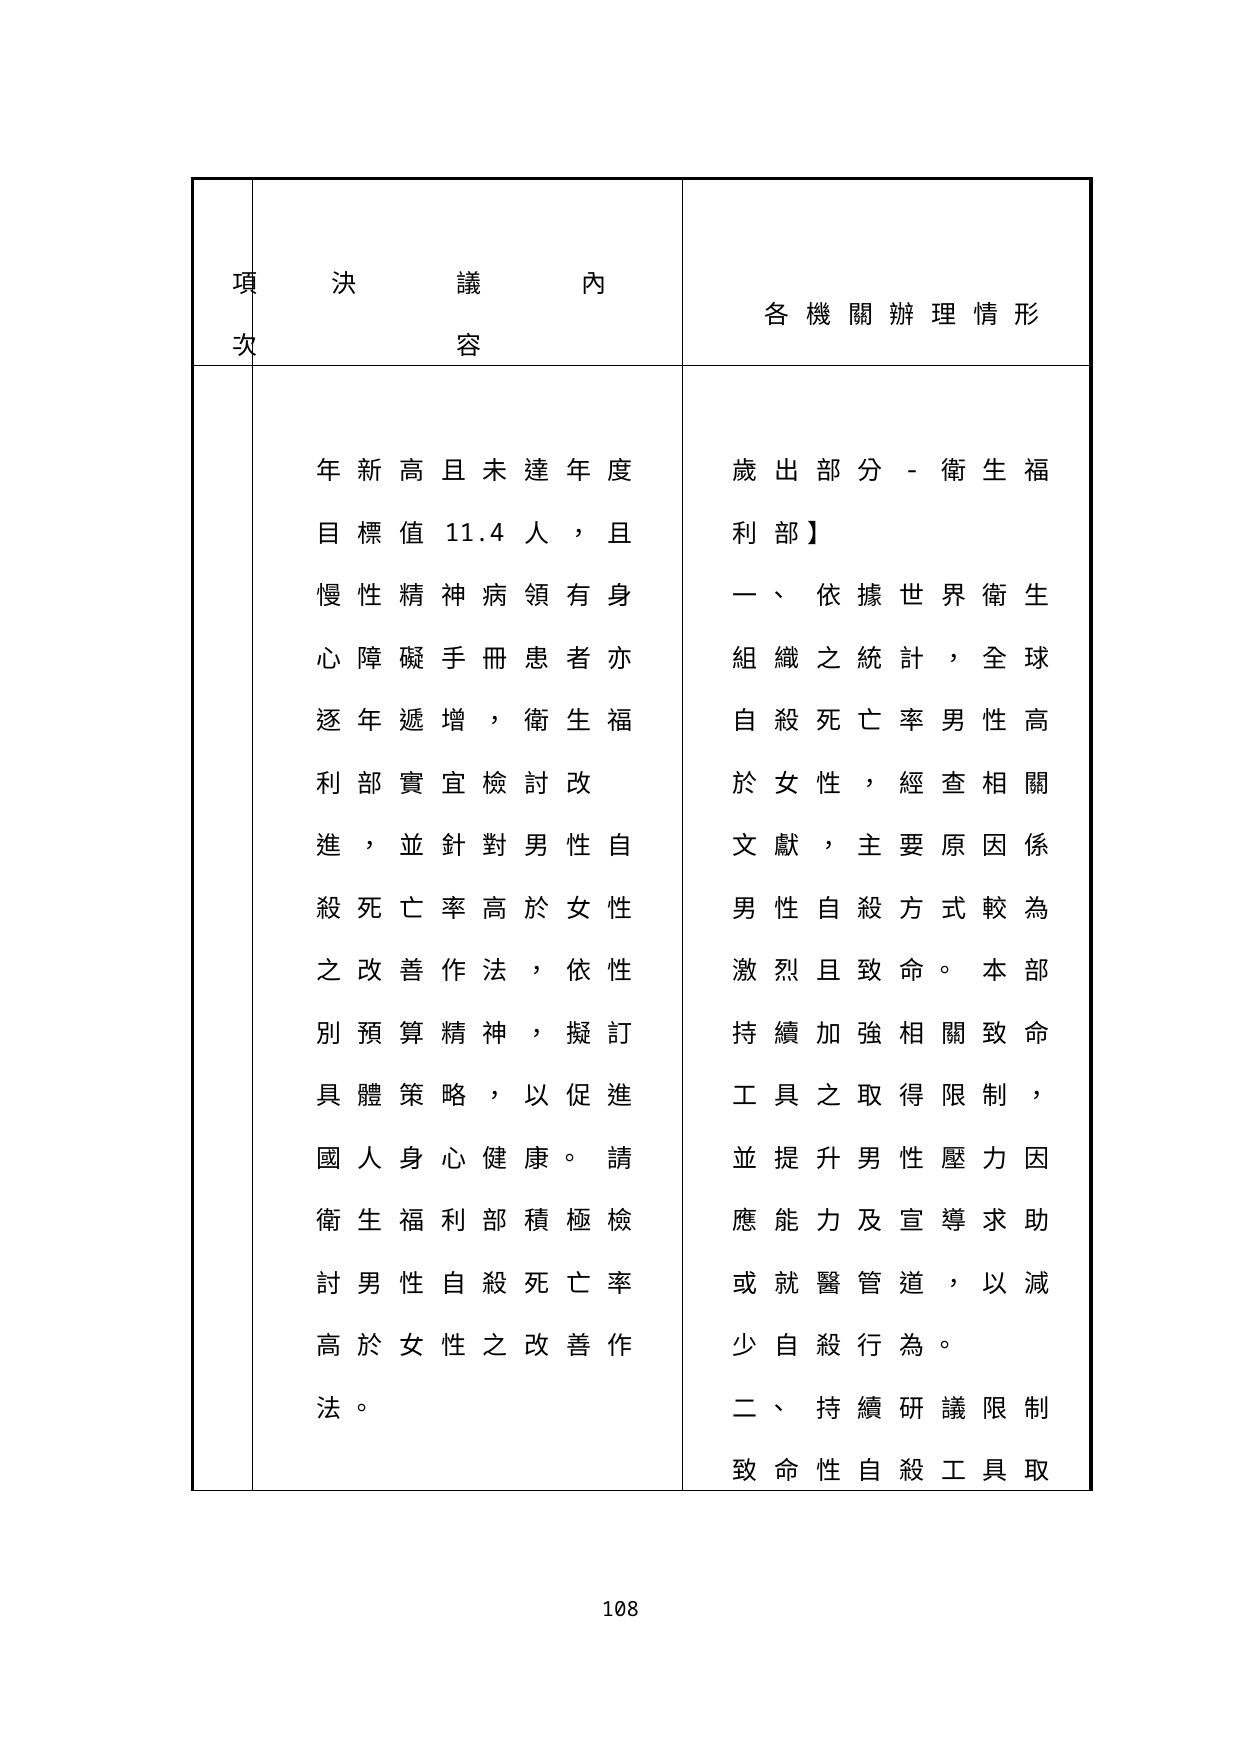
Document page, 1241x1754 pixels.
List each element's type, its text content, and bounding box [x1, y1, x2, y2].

table_header 各機關辦理情形 [683, 180, 1089, 365]
table_cell 29. [194, 366, 252, 1490]
table_cell 歲出部分-衛生福利部】 一、依據世界衛生組織之統計，全球自殺死亡率男性高於女性，經查相關文獻，主要原因係男性自殺方式較為激烈且致命。本部持續加強相關致命工具之取得限制，並提升男性壓力因應能力及宣導求助或就醫管道，以減少自殺行為。 二、持續研議限制致命性自殺工具取 [683, 366, 1089, 1490]
table_cell 年新高且未達年度目標值11.4人，且慢性精神病領有身心障礙手冊患者亦逐年遞增，衛生福利部實宜檢討改進，並針對男性自殺死亡率高於女性之改善作法，依性別預算精神，擬訂具體策略，以促進國人身心健康。請衛生福利部積極檢討男性自殺死亡率高於女性之改善作法。 [253, 366, 682, 1490]
table_header 決 議 內 容 [253, 180, 682, 365]
table_header 項次 [194, 180, 252, 365]
